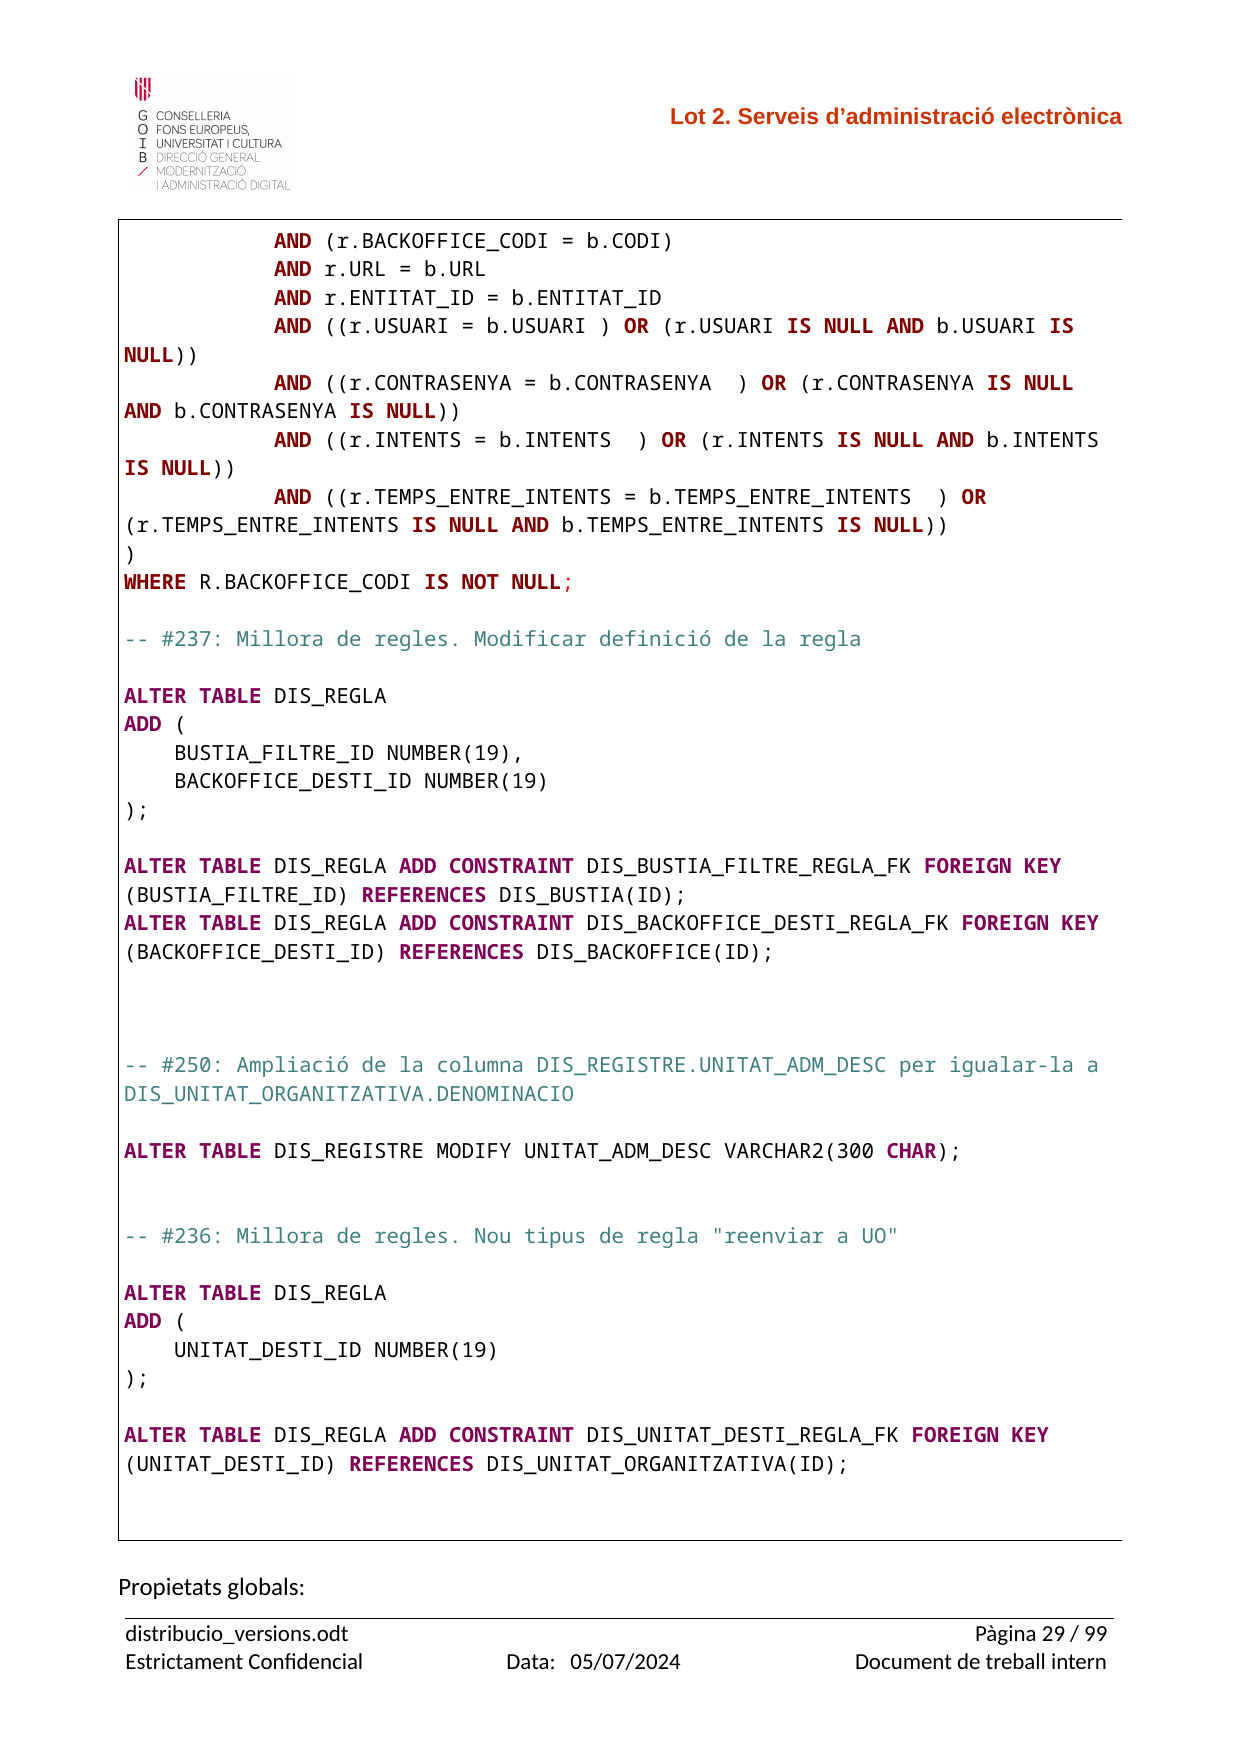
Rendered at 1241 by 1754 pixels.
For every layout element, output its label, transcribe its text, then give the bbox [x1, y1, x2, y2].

table_header AND (r.BACKOFFICE_CODI = b.CODI) AND r.URL = b.URL AND r.ENTITAT_ID = b.ENTITAT_ID AND ((r.USUARI = b.USUARI ) OR (r.USUARI IS NULL AND b.USUARI IS NULL)) AND ((r.CONTRASENYA = b.CONTRASENYA ) OR (r.CONTRASENYA IS NULL AND b.CONTRASENYA IS NULL)) AND ((r.INTENTS = b.INTENTS ) OR (r.INTENTS IS NULL AND b.INTENTS IS NULL)) AND ((r.TEMPS_ENTRE_INTENTS = b.TEMPS_ENTRE_INTENTS ) OR (r.TEMPS_ENTRE_INTENTS IS NULL AND b.TEMPS_ENTRE_INTENTS IS NULL)) ) WHERE R.BACKOFFICE_CODI IS NOT NULL; -- #237: Millora de regles. Modificar definició de la regla ALTER TABLE DIS_REGLA ADD ( BUSTIA_FILTRE_ID NUMBER(19), BACKOFFICE_DESTI_ID NUMBER(19) ); ALTER TABLE DIS_REGLA ADD CONSTRAINT DIS_BUSTIA_FILTRE_REGLA_FK FOREIGN KEY (BUSTIA_FILTRE_ID) REFERENCES DIS_BUSTIA(ID); ALTER TABLE DIS_REGLA ADD CONSTRAINT DIS_BACKOFFICE_DESTI_REGLA_FK FOREIGN KEY (BACKOFFICE_DESTI_ID) REFERENCES DIS_BACKOFFICE(ID); -- #250: Ampliació de la columna DIS_REGISTRE.UNITAT_ADM_DESC per igualar-la a DIS_UNITAT_ORGANITZATIVA.DENOMINACIO ALTER TABLE DIS_REGISTRE MODIFY UNITAT_ADM_DESC VARCHAR2(300 CHAR); -- #236: Millora de regles. Nou tipus de regla "reenviar a UO" ALTER TABLE DIS_REGLA ADD ( UNITAT_DESTI_ID NUMBER(19) ); ALTER TABLE DIS_REGLA ADD CONSTRAINT DIS_UNITAT_DESTI_REGLA_FK FOREIGN KEY (UNITAT_DESTI_ID) REFERENCES DIS_UNITAT_ORGANITZATIVA(ID); [119, 220, 1122, 1540]
picture [126, 70, 299, 197]
text Propietats globals: [118, 1571, 1122, 1602]
